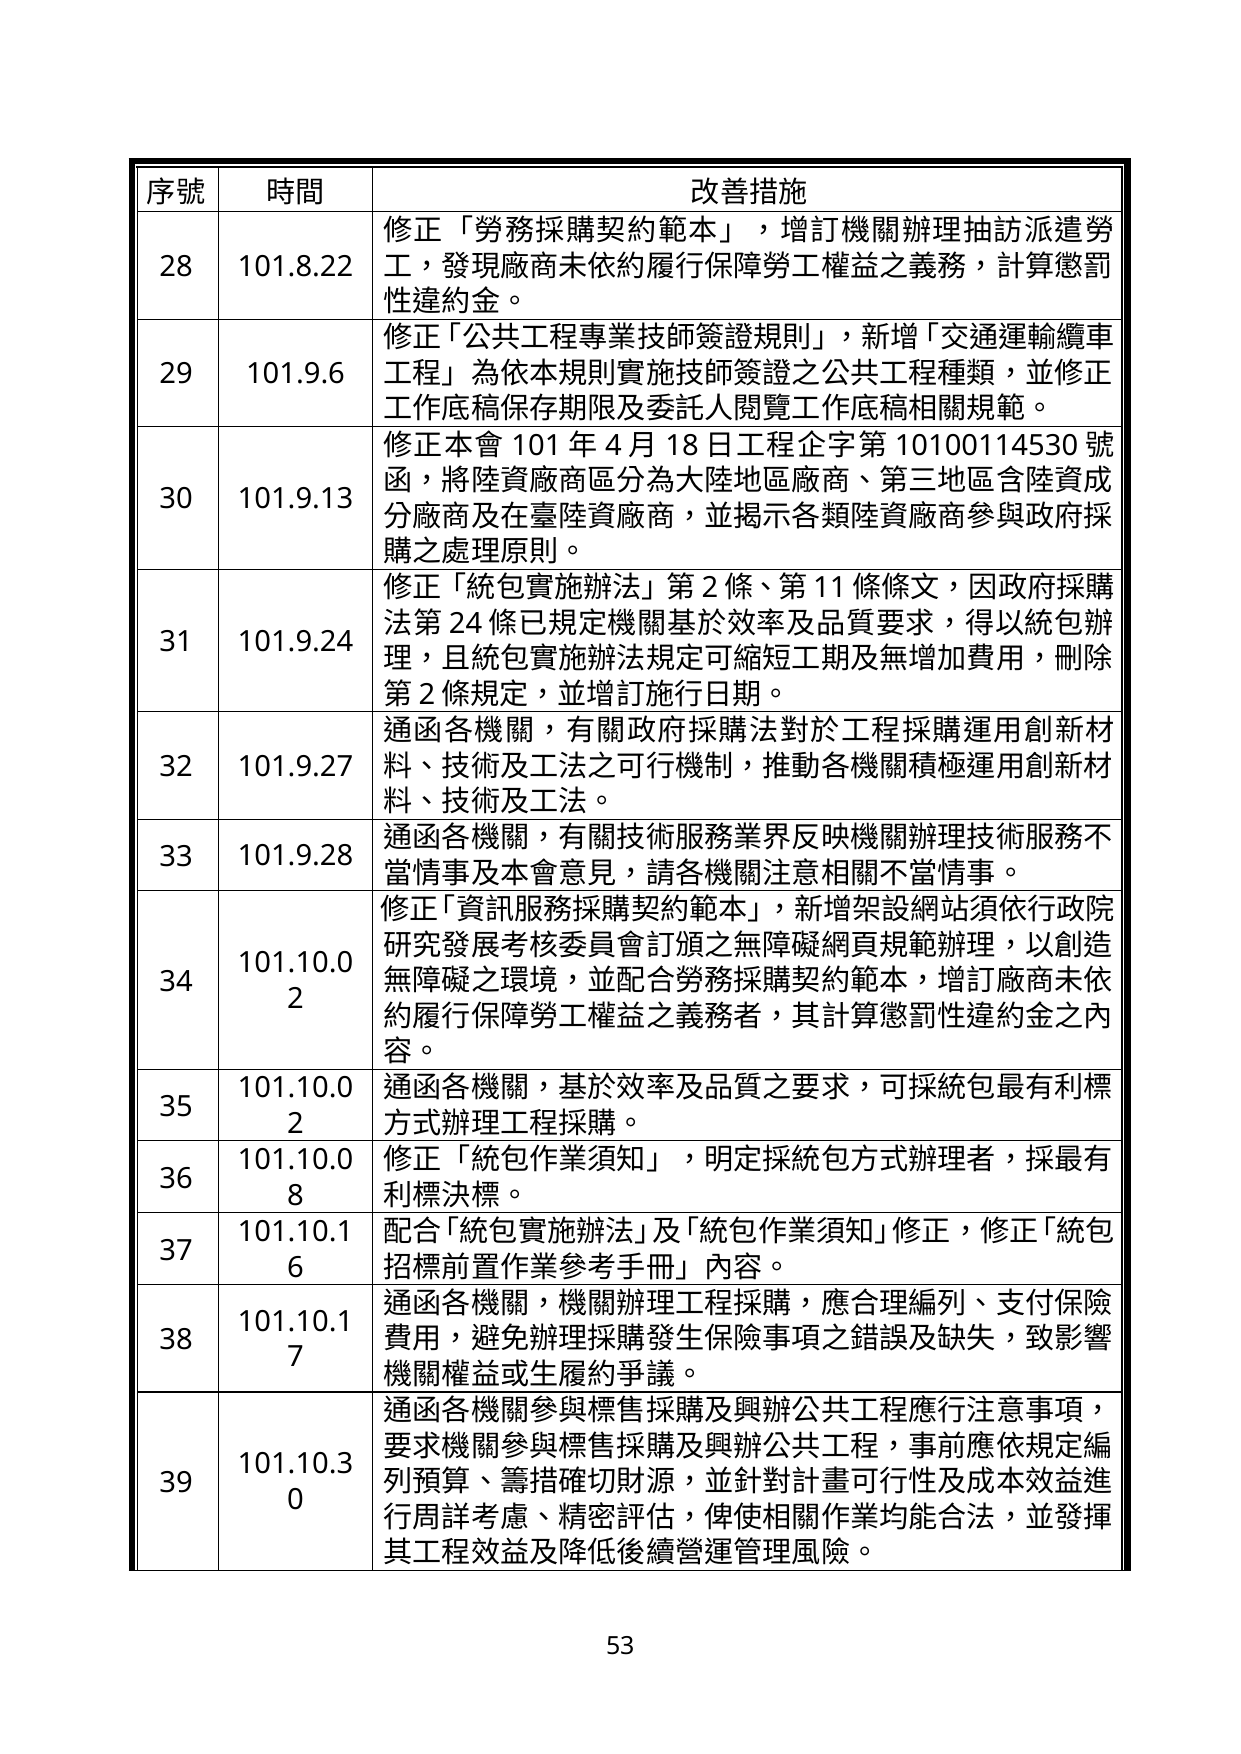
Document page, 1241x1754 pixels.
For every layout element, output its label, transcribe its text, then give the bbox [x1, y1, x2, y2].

table_cell 通函各機關參與標售採購及興辦公共工程應行注意事項，要求機關參與標售採購及興辦公共工程，事前應依規定編列預算、籌措確切財源，並針對計畫可行性及成本效益進行周詳考慮、精密評估，俾使相關作業均能合法，並發揮其工程效益及降低後續營運管理風險。 [373, 1393, 1121, 1569]
table_cell 101.9.27 [219, 712, 372, 818]
table_cell 30 [138, 427, 218, 568]
table_header 時間 [219, 168, 372, 211]
table_cell 39 [138, 1393, 218, 1569]
table_cell 29 [138, 320, 218, 426]
table_cell 101.10.02 [219, 1070, 372, 1140]
table_cell 修正「統包作業須知」，明定採統包方式辦理者，採最有利標決標。 [373, 1141, 1121, 1212]
table_cell 101.10.08 [219, 1141, 372, 1212]
table_cell 101.8.22 [219, 212, 372, 318]
table_cell 修正「統包實施辦法」第2條、第11條條文，因政府採購法第24條已規定機關基於效率及品質要求，得以統包辦理，且統包實施辦法規定可縮短工期及無增加費用，刪除第2條規定，並增訂施行日期。 [373, 570, 1121, 711]
table_cell 28 [138, 212, 218, 318]
table_cell 101.9.13 [219, 427, 372, 568]
table_cell 101.10.02 [219, 891, 372, 1068]
table_cell 通函各機關，機關辦理工程採購，應合理編列、支付保險費用，避免辦理採購發生保險事項之錯誤及缺失，致影響機關權益或生履約爭議。 [373, 1285, 1121, 1391]
table_cell 34 [138, 891, 218, 1068]
table_header 序號 [138, 168, 218, 211]
table_cell 101.10.16 [219, 1213, 372, 1284]
table_cell 修正「公共工程專業技師簽證規則」，新增「交通運輸纜車工程」為依本規則實施技師簽證之公共工程種類，並修正工作底稿保存期限及委託人閱覽工作底稿相關規範。 [373, 320, 1121, 426]
table_cell 37 [138, 1213, 218, 1284]
table_cell 38 [138, 1285, 218, 1391]
table_cell 配合「統包實施辦法」及「統包作業須知」修正，修正「統包招標前置作業參考手冊」內容。 [373, 1213, 1121, 1284]
table_cell 31 [138, 570, 218, 711]
table_cell 101.9.28 [219, 820, 372, 890]
table_cell 101.9.6 [219, 320, 372, 426]
table_cell 36 [138, 1141, 218, 1212]
table_cell 101.10.30 [219, 1393, 372, 1569]
table_cell 32 [138, 712, 218, 818]
table_cell 101.10.17 [219, 1285, 372, 1391]
table_cell 通函各機關，有關政府採購法對於工程採購運用創新材料、技術及工法之可行機制，推動各機關積極運用創新材料、技術及工法。 [373, 712, 1121, 818]
table_cell 33 [138, 820, 218, 890]
table_cell 101.9.24 [219, 570, 372, 711]
table_header 改善措施 [373, 168, 1121, 211]
table_cell 通函各機關，基於效率及品質之要求，可採統包最有利標方式辦理工程採購。 [373, 1070, 1121, 1140]
table_cell 通函各機關，有關技術服務業界反映機關辦理技術服務不當情事及本會意見，請各機關注意相關不當情事。 [373, 820, 1121, 890]
table_cell 35 [138, 1070, 218, 1140]
table_cell 修正本會101年4月18日工程企字第10100114530號函，將陸資廠商區分為大陸地區廠商、第三地區含陸資成分廠商及在臺陸資廠商，並揭示各類陸資廠商參與政府採購之處理原則。 [373, 427, 1121, 568]
table_cell 修正「資訊服務採購契約範本」，新增架設網站須依行政院研究發展考核委員會訂頒之無障礙網頁規範辦理，以創造無障礙之環境，並配合勞務採購契約範本，增訂廠商未依約履行保障勞工權益之義務者，其計算懲罰性違約金之內容。 [373, 891, 1121, 1068]
table_cell 修正「勞務採購契約範本」，增訂機關辦理抽訪派遣勞工，發現廠商未依約履行保障勞工權益之義務，計算懲罰性違約金。 [373, 212, 1121, 318]
